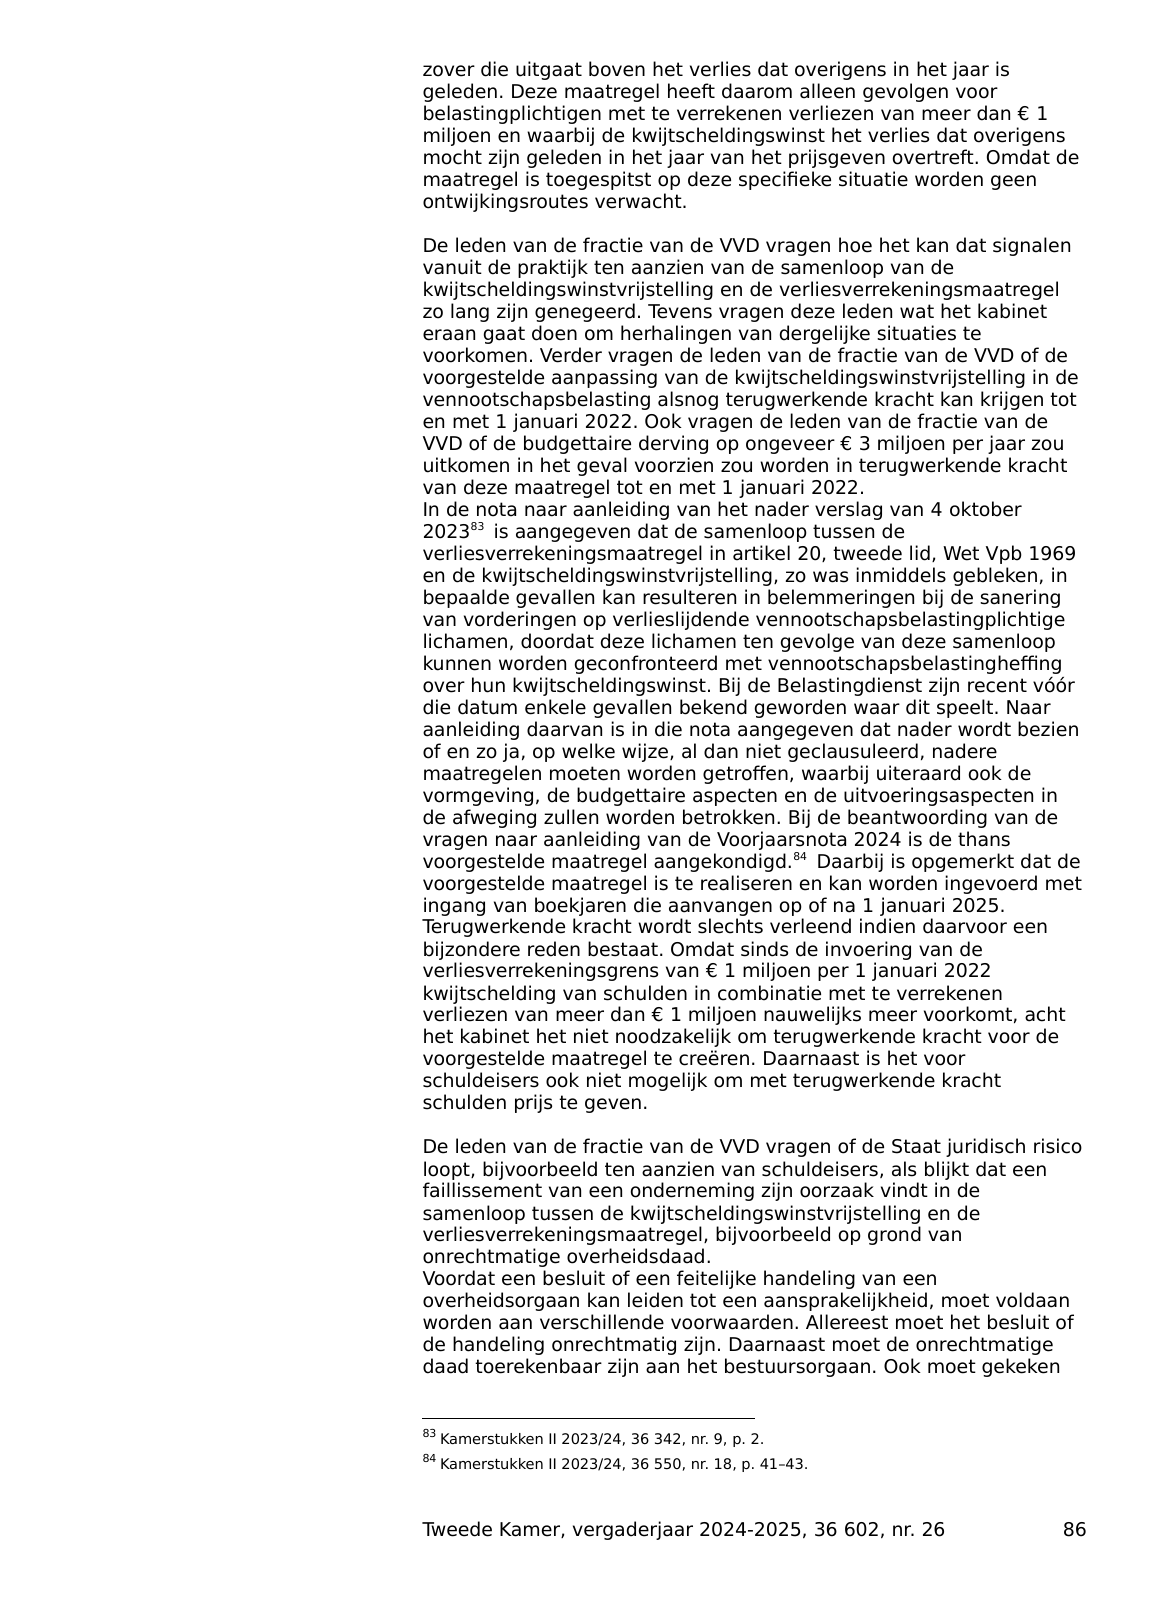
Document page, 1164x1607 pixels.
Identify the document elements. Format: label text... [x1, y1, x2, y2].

text Kamerstukken II 2023/24, 36 550, nr. 18, p. 41–43. [422, 1452, 1087, 1474]
text De leden van de fractie van de VVD vragen hoe het kan dat signalen vanuit de praktijk ten aanzien van de samenloop van de kwijtscheldingswinstvrijstelling en de verliesverrekeningsmaatregel zo lang zijn genegeerd. Tevens vragen deze leden wat het kabinet eraan gaat doen om herhalingen van dergelijke situaties te voorkomen. Verder vragen de leden van de fractie van de VVD of de voorgestelde aanpassing van de kwijtscheldingswinstvrijstelling in de vennootschapsbelasting alsnog terugwerkende kracht kan krijgen tot en met 1 januari 2022. Ook vragen de leden van de fractie van de VVD of de budgettaire derving op ongeveer € 3 miljoen per jaar zou uitkomen in het geval voorzien zou worden in terugwerkende kracht van deze maatregel tot en met 1 januari 2022. [422, 235, 1087, 499]
text Kamerstukken II 2023/24, 36 342, nr. 9, p. 2. [422, 1427, 1087, 1449]
text Voordat een besluit of een feitelijke handeling van een overheidsorgaan kan leiden tot een aansprakelijkheid, moet voldaan worden aan verschillende voorwaarden. Allereest moet het besluit of de handeling onrechtmatig zijn. Daarnaast moet de onrechtmatige daad toerekenbaar zijn aan het bestuursorgaan. Ook moet gekeken [422, 1268, 1087, 1378]
text In de nota naar aanleiding van het nader verslag van 4 oktober 2023 is aangegeven dat de samenloop tussen de verliesverrekeningsmaatregel in artikel 20, tweede lid, Wet Vpb 1969 en de kwijtscheldingswinstvrijstelling, zo was inmiddels gebleken, in bepaalde gevallen kan resulteren in belemmeringen bij de sanering van vorderingen op verlieslijdende vennootschapsbelastingplichtige lichamen, doordat deze lichamen ten gevolge van deze samenloop kunnen worden geconfronteerd met vennootschapsbelastingheffing over hun kwijtscheldingswinst. Bij de Belastingdienst zijn recent vóór die datum enkele gevallen bekend geworden waar dit speelt. Naar aanleiding daarvan is in die nota aangegeven dat nader wordt bezien of en zo ja, op welke wijze, al dan niet geclausuleerd, nadere maatregelen moeten worden getroffen, waarbij uiteraard ook de vormgeving, de budgettaire aspecten en de uitvoeringsaspecten in de afweging zullen worden betrokken. Bij de beantwoording van de vragen naar aanleiding van de Voorjaarsnota 2024 is de thans voorgestelde maatregel aangekondigd. Daarbij is opgemerkt dat de voorgestelde maatregel is te realiseren en kan worden ingevoerd met ingang van boekjaren die aanvangen op of na 1 januari 2025. Terugwerkende kracht wordt slechts verleend indien daarvoor een bijzondere reden bestaat. Omdat sinds de invoering van de verliesverrekeningsgrens van € 1 miljoen per 1 januari 2022 kwijtschelding van schulden in combinatie met te verrekenen verliezen van meer dan € 1 miljoen nauwelijks meer voorkomt, acht het kabinet het niet noodzakelijk om terugwerkende kracht voor de voorgestelde maatregel te creëren. Daarnaast is het voor schuldeisers ook niet mogelijk om met terugwerkende kracht schulden prijs te geven. [422, 499, 1087, 1114]
text zover die uitgaat boven het verlies dat overigens in het jaar is geleden. Deze maatregel heeft daarom alleen gevolgen voor belastingplichtigen met te verrekenen verliezen van meer dan € 1 miljoen en waarbij de kwijtscheldingswinst het verlies dat overigens mocht zijn geleden in het jaar van het prijsgeven overtreft. Omdat de maatregel is toegespitst op deze specifieke situatie worden geen ontwijkingsroutes verwacht. [422, 59, 1087, 213]
text De leden van de fractie van de VVD vragen of de Staat juridisch risico loopt, bijvoorbeeld ten aanzien van schuldeisers, als blijkt dat een faillissement van een onderneming zijn oorzaak vindt in de samenloop tussen de kwijtscheldingswinstvrijstelling en de verliesverrekeningsmaatregel, bijvoorbeeld op grond van onrechtmatige overheidsdaad. [422, 1136, 1087, 1268]
